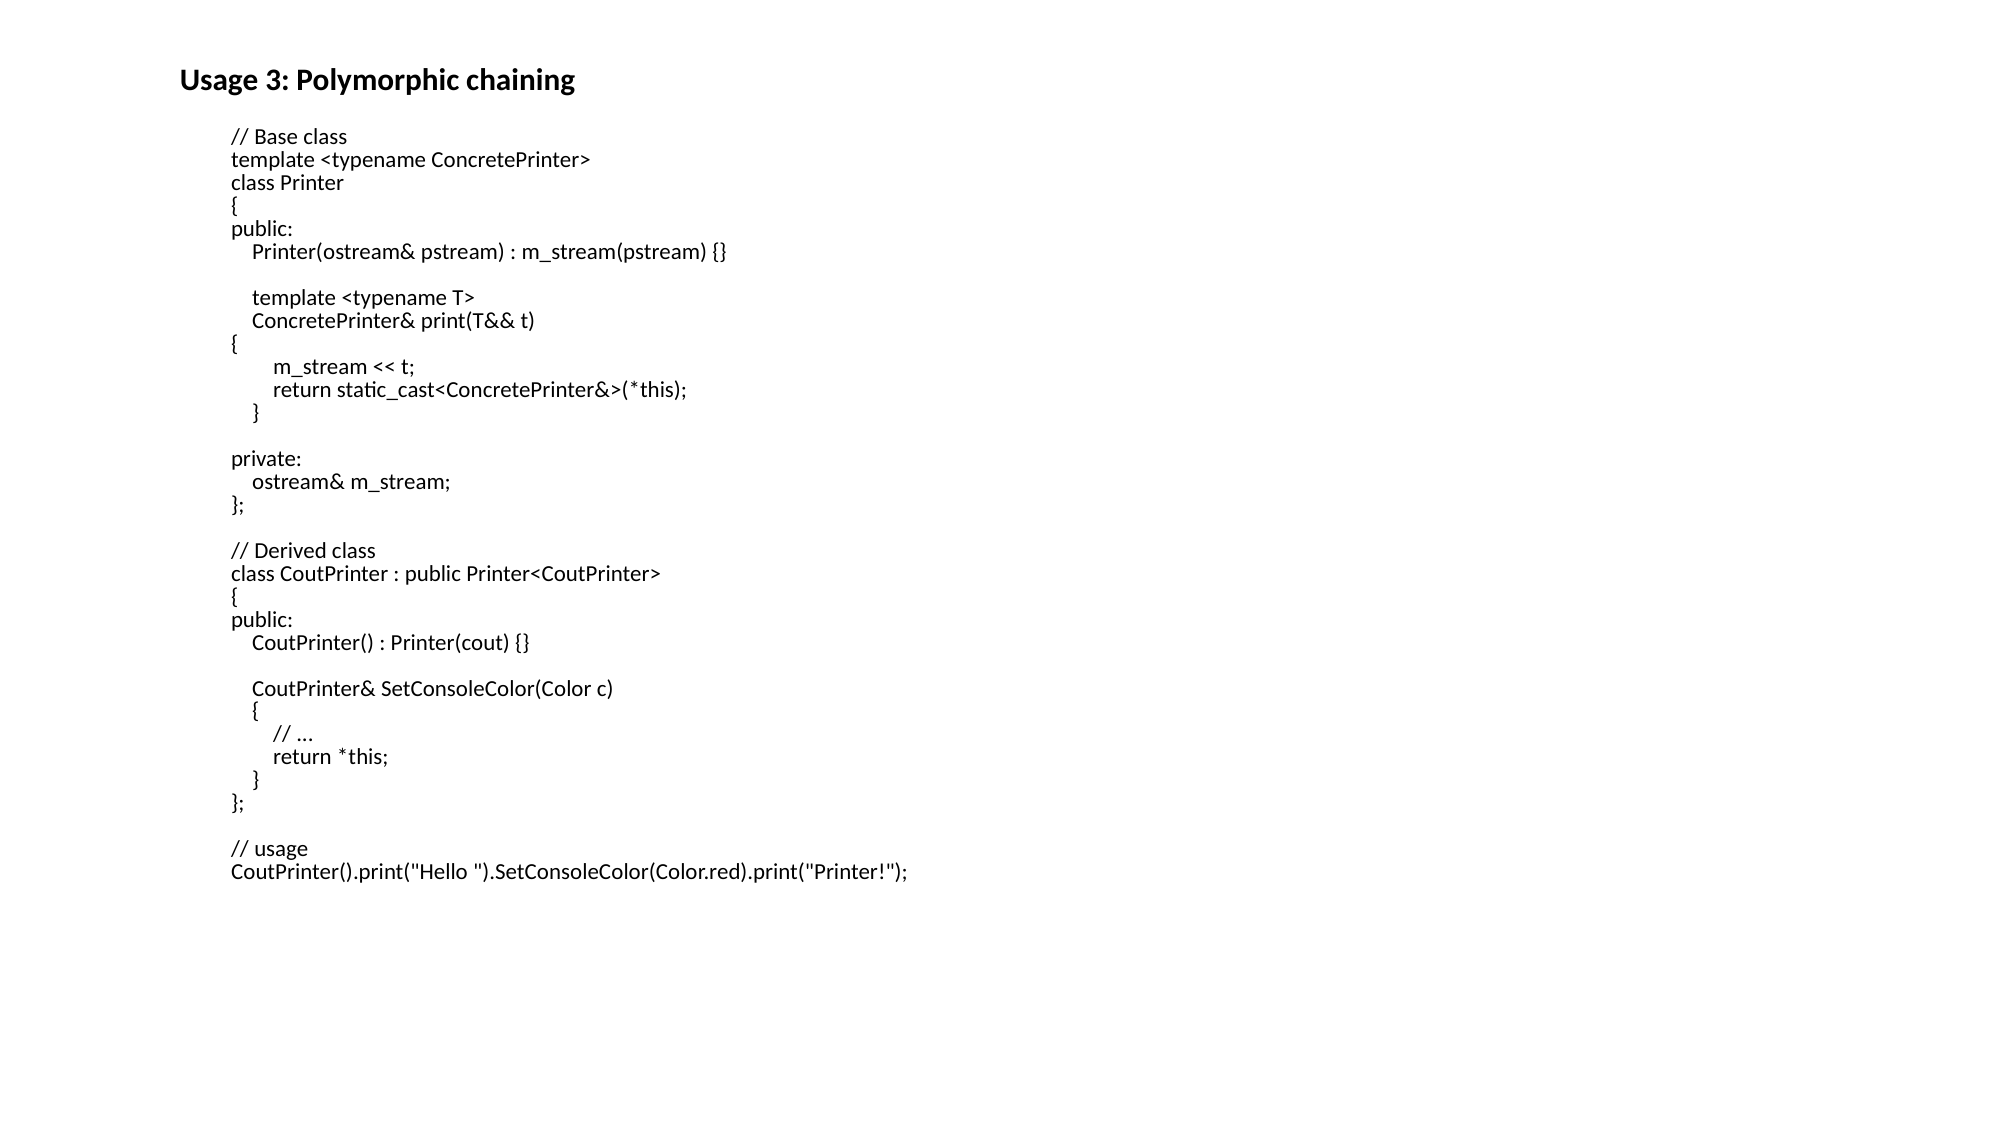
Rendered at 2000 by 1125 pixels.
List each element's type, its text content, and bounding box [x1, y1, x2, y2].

text_box // Base class template <typename ConcretePrinter> class Printer { public: Printer(ostream& pstream) : m_stream(pstream) {} template <typename T> ConcretePrinter& print(T&& t) { m_stream << t; return static_cast<ConcretePrinter&>(*this); } private: ostream& m_stream; }; // Derived class class CoutPrinter : public Printer<CoutPrinter> { public: CoutPrinter() : Printer(cout) {} CoutPrinter& SetConsoleColor(Color c) { // ... return *this; } }; // usage CoutPrinter().print("Hello ").SetConsoleColor(Color.red).print("Printer!"); [216, 120, 1066, 1081]
text_box Usage 3: Polymorphic chaining [165, 60, 1666, 136]
